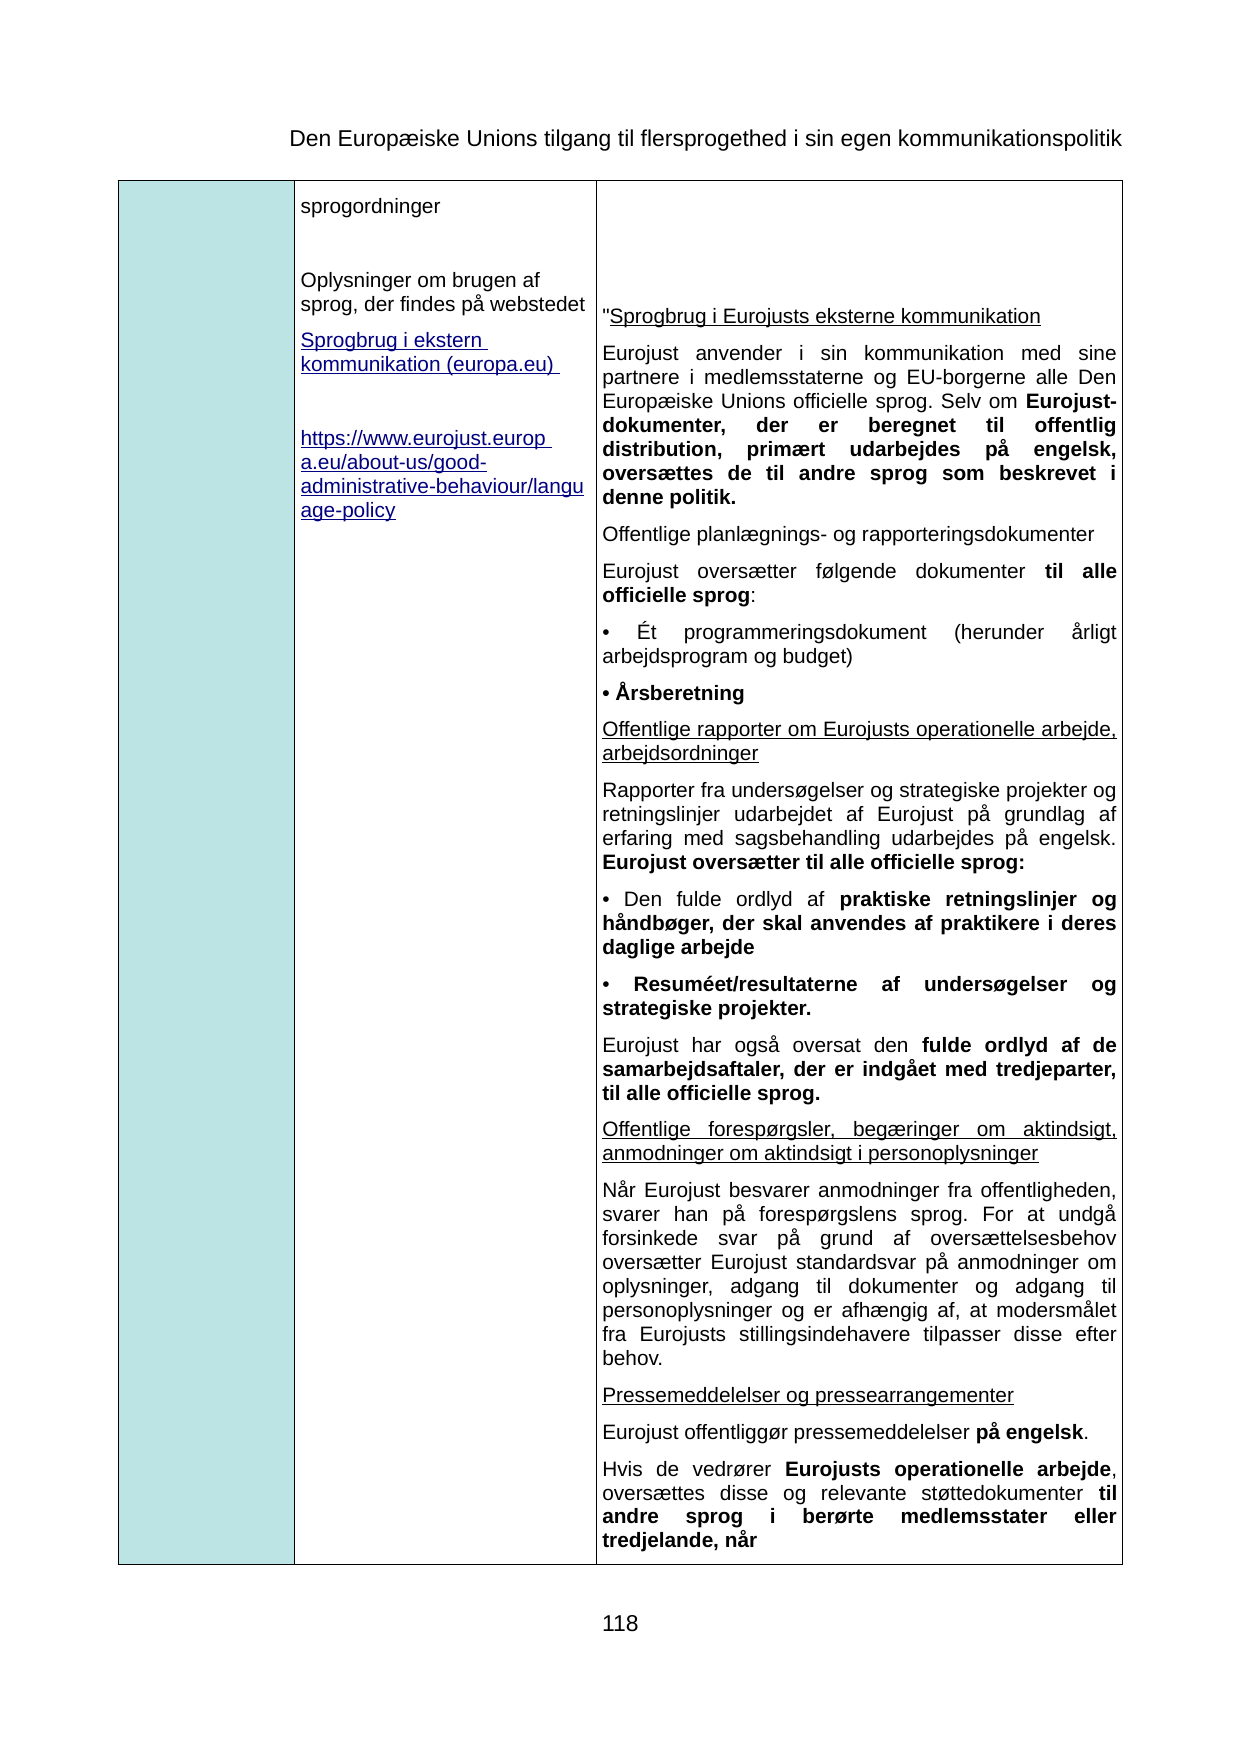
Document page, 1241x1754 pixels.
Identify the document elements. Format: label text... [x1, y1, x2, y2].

table_cell "Sprogbrug i Eurojusts eksterne kommunikation Eurojust anvender i sin kommunikation med sine partnere i medlemsstaterne og EU-borgerne alle Den Europæiske Unions officielle sprog. Selv om Eurojust-dokumenter, der er beregnet til offentlig distribution, primært udarbejdes på engelsk, oversættes de til andre sprog som beskrevet i denne politik. Offentlige planlægnings- og rapporteringsdokumenter Eurojust oversætter følgende dokumenter til alle officielle sprog: • Ét programmeringsdokument (herunder årligt arbejdsprogram og budget) • Årsberetning Offentlige rapporter om Eurojusts operationelle arbejde, arbejdsordninger Rapporter fra undersøgelser og strategiske projekter og retningslinjer udarbejdet af Eurojust på grundlag af erfaring med sagsbehandling udarbejdes på engelsk. Eurojust oversætter til alle officielle sprog: • Den fulde ordlyd af praktiske retningslinjer og håndbøger, der skal anvendes af praktikere i deres daglige arbejde • Resuméet/resultaterne af undersøgelser og strategiske projekter. Eurojust har også oversat den fulde ordlyd af de samarbejdsaftaler, der er indgået med tredjeparter, til alle officielle sprog. Offentlige forespørgsler, begæringer om aktindsigt, anmodninger om aktindsigt i personoplysninger Når Eurojust besvarer anmodninger fra offentligheden, svarer han på forespørgslens sprog. For at undgå forsinkede svar på grund af oversættelsesbehov oversætter Eurojust standardsvar på anmodninger om oplysninger, adgang til dokumenter og adgang til personoplysninger og er afhængig af, at modersmålet fra Eurojusts stillingsindehavere tilpasser disse efter behov. Pressemeddelelser og pressearrangementer Eurojust offentliggør pressemeddelelser på engelsk. Hvis de vedrører Eurojusts operationelle arbejde, oversættes disse og relevante støttedokumenter til andre sprog i berørte medlemsstater eller tredjelande, når [597, 181, 1122, 1564]
table_cell sprogordninger Oplysninger om brugen af sprog, der findes på webstedet Sprogbrug i ekstern kommunikation (europa.eu) https://www.eurojust.europ a.eu/about-us/good-administrative-behaviour/language-policy [295, 181, 596, 1564]
table_cell [119, 181, 294, 1564]
